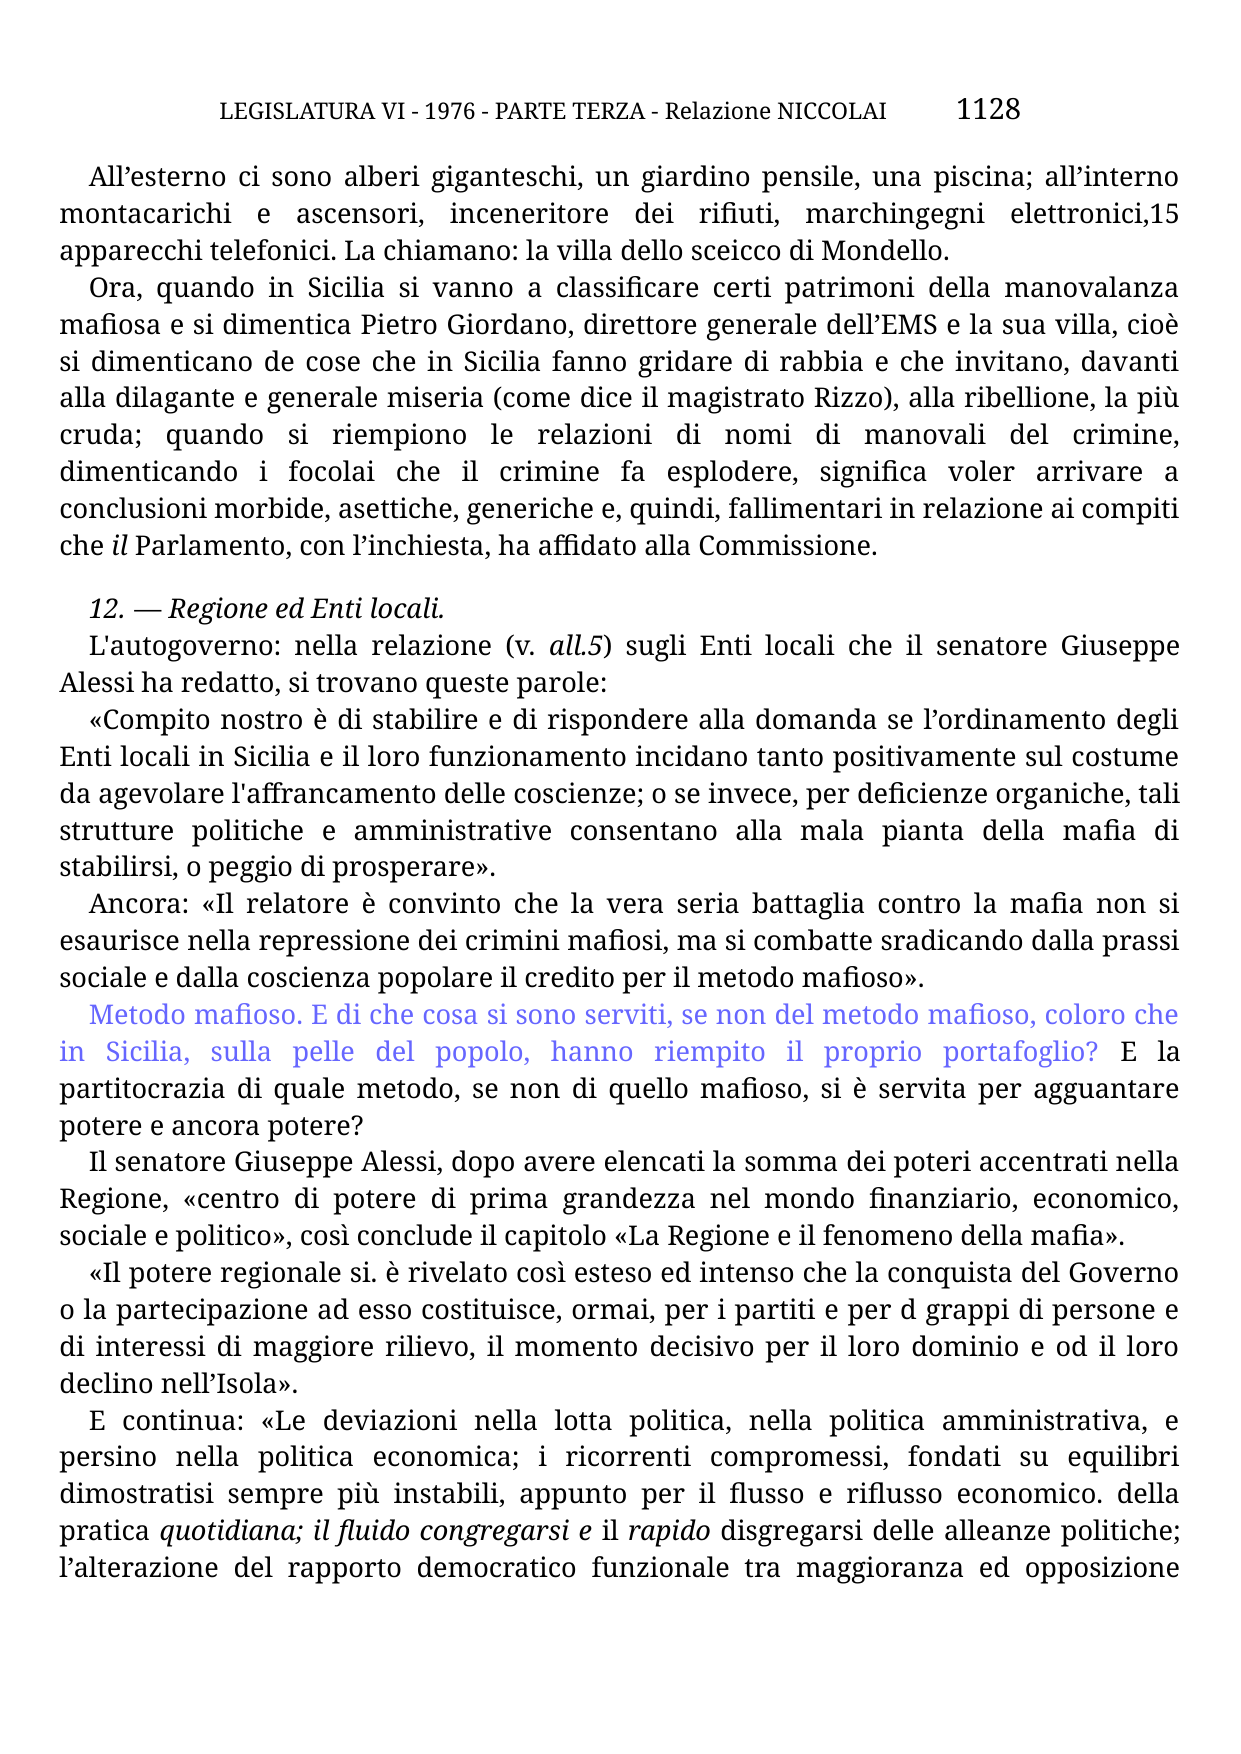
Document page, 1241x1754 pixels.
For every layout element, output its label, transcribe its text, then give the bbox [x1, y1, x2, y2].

text Ora, quando in Sicilia si vanno a classificare certi patrimoni della manovalanza mafiosa e si dimentica Pietro Giordano, direttore generale dell’EMS e la sua villa, cioè si dimenticano de cose che in Sicilia fanno gridare di rabbia e che invitano, davanti alla dilagante e generale miseria (come dice il magistrato Rizzo), alla ribellione, la più cruda; quando si riempiono le relazioni di nomi di manovali del crimine, dimenticando i focolai che il crimine fa esplodere, significa voler arrivare a conclusioni morbide, asettiche, generiche e, quindi, fallimentari in relazione ai compiti che il Parlamento, con l’inchiesta, ha affidato alla Commissione. [59, 268, 1181, 563]
text All’esterno ci sono alberi giganteschi, un giardino pensile, una piscina; all’interno montacarichi e ascensori, inceneritore dei rifiuti, marchingegni elettronici,15 apparecchi telefonici. La chiamano: la villa dello sceicco di Mondello. [59, 158, 1181, 268]
text L'autogoverno: nella relazione (v. all.5) sugli Enti locali che il senatore Giuseppe Alessi ha redatto, si trovano queste parole: [59, 627, 1181, 700]
text «Il potere regionale si. è rivelato così esteso ed intenso che la conquista del Governo o la partecipazione ad esso costituisce, ormai, per i partiti e per d grappi di persone e di interessi di maggiore rilievo, il momento decisivo per il loro dominio e od il loro declino nell’Isola». [59, 1253, 1181, 1401]
list — Regione ed Enti locali. [59, 590, 1181, 627]
text E continua: «Le deviazioni nella lotta politica, nella politica amministrativa, e persino nella politica economica; i ricorrenti compromessi, fondati su equilibri dimostratisi sempre più instabili, appunto per il flusso e riflusso economico. della pratica quotidiana; il fluido congregarsi e il rapido disgregarsi delle alleanze politiche; l’alterazione del rapporto democratico funzionale tra maggioranza ed opposizione [59, 1401, 1181, 1585]
text Il senatore Giuseppe Alessi, dopo avere elencati la somma dei poteri accentrati nella Regione, «centro di potere di prima grandezza nel mondo finanziario, economico, sociale e politico», così conclude il capitolo «La Regione e il fenomeno della mafia». [59, 1143, 1181, 1253]
text «Compito nostro è di stabilire e di rispondere alla domanda se l’ordinamento degli Enti locali in Sicilia e il loro funzionamento incidano tanto positivamente sul costume da agevolare l'affrancamento delle coscienze; o se invece, per deficienze organiche, tali strutture politiche e amministrative consentano alla mala pianta della mafia di stabilirsi, o peggio di prosperare». [59, 700, 1181, 885]
text Metodo mafioso. E di che cosa si sono serviti, se non del metodo mafioso, coloro che in Sicilia, sulla pelle del popolo, hanno riempito il proprio portafoglio? E la partitocrazia di quale metodo, se non di quello mafioso, si è servita per agguantare potere e ancora potere? [59, 995, 1181, 1143]
text Ancora: «Il relatore è convinto che la vera seria battaglia contro la mafia non si esaurisce nella repressione dei crimini mafiosi, ma si combatte sradicando dalla prassi sociale e dalla coscienza popolare il credito per il metodo mafioso». [59, 885, 1181, 995]
